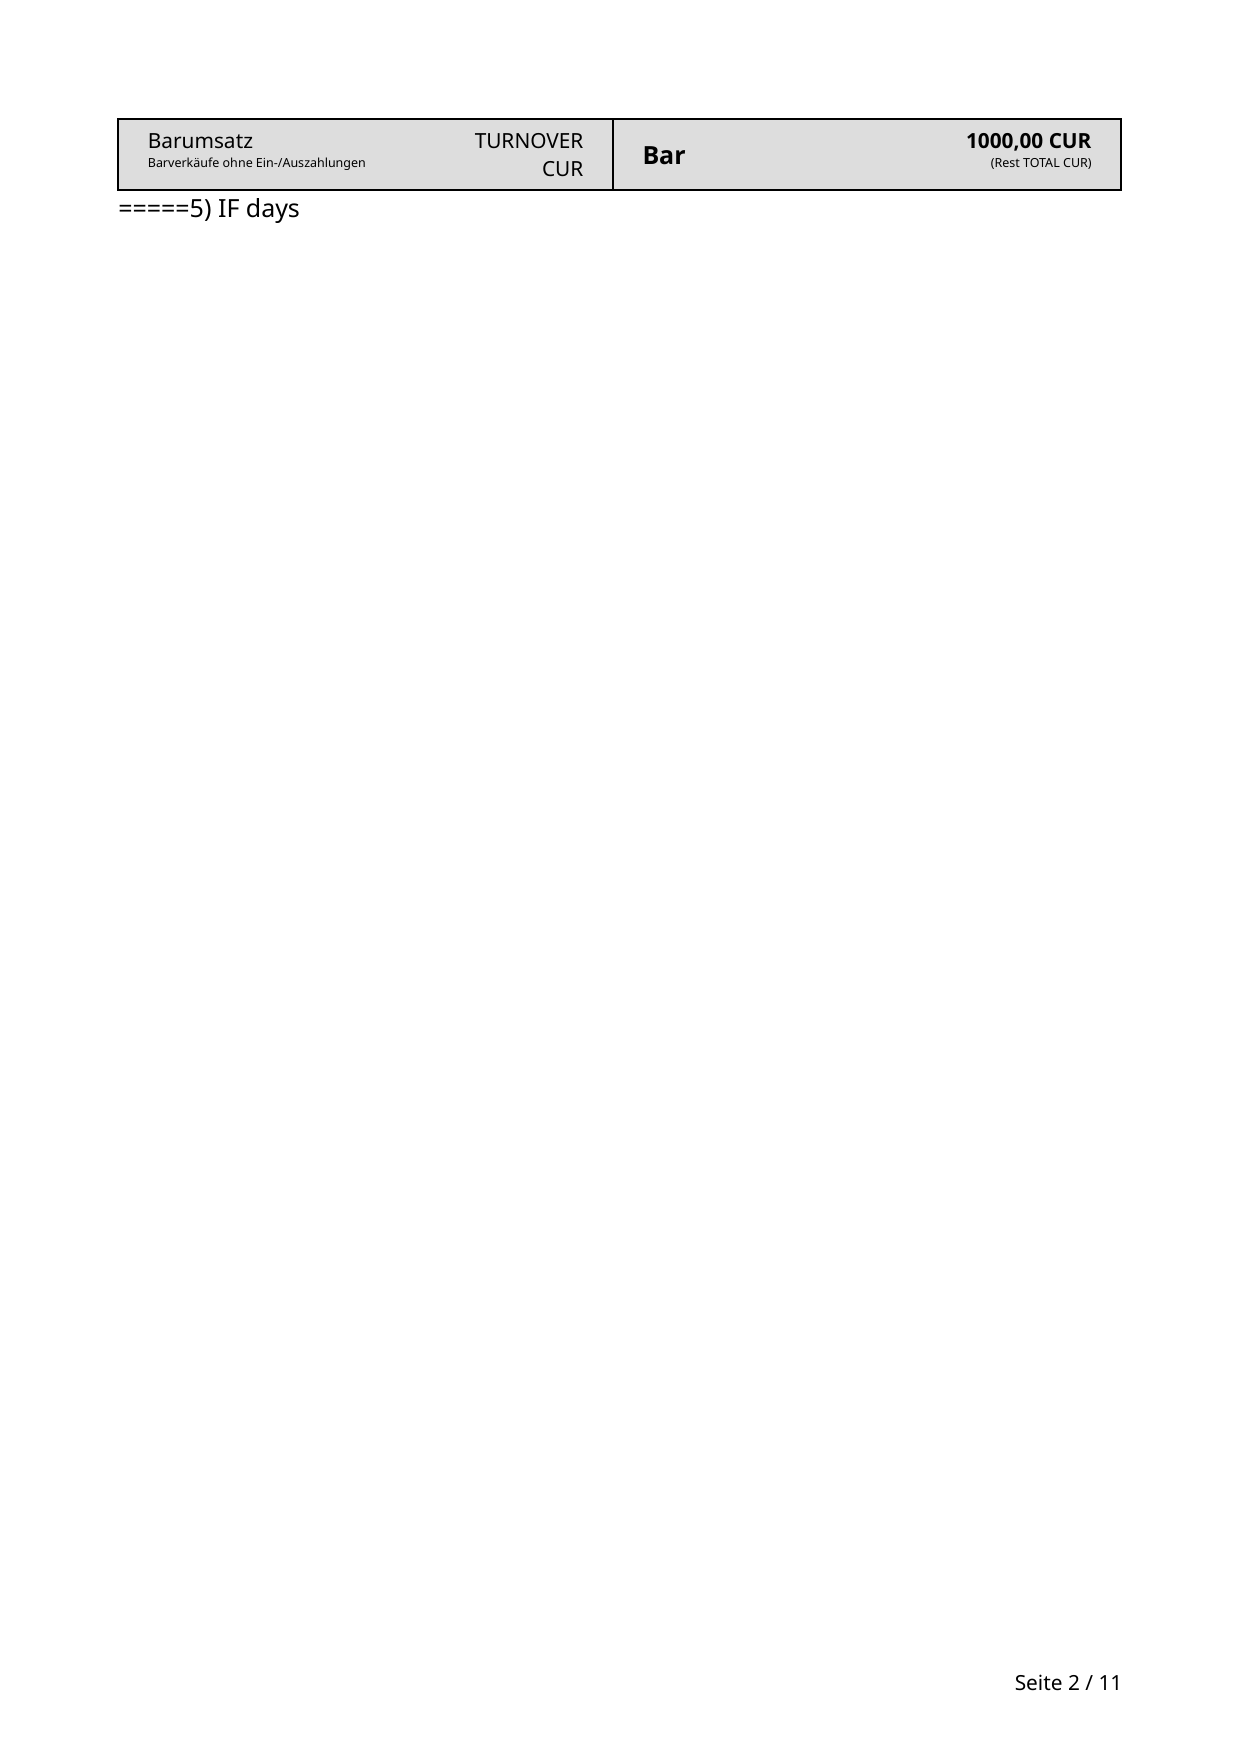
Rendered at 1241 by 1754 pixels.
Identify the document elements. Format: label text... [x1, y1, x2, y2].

table_cell Bar [614, 120, 885, 189]
table_cell 1000,00 CUR (Rest TOTAL CUR) [885, 120, 1120, 189]
table_cell TURNOVER CUR [412, 120, 612, 189]
text =====5) IF days [118, 191, 1122, 225]
table_cell Barumsatz Barverkäufe ohne Ein-/Auszahlungen [119, 120, 412, 189]
